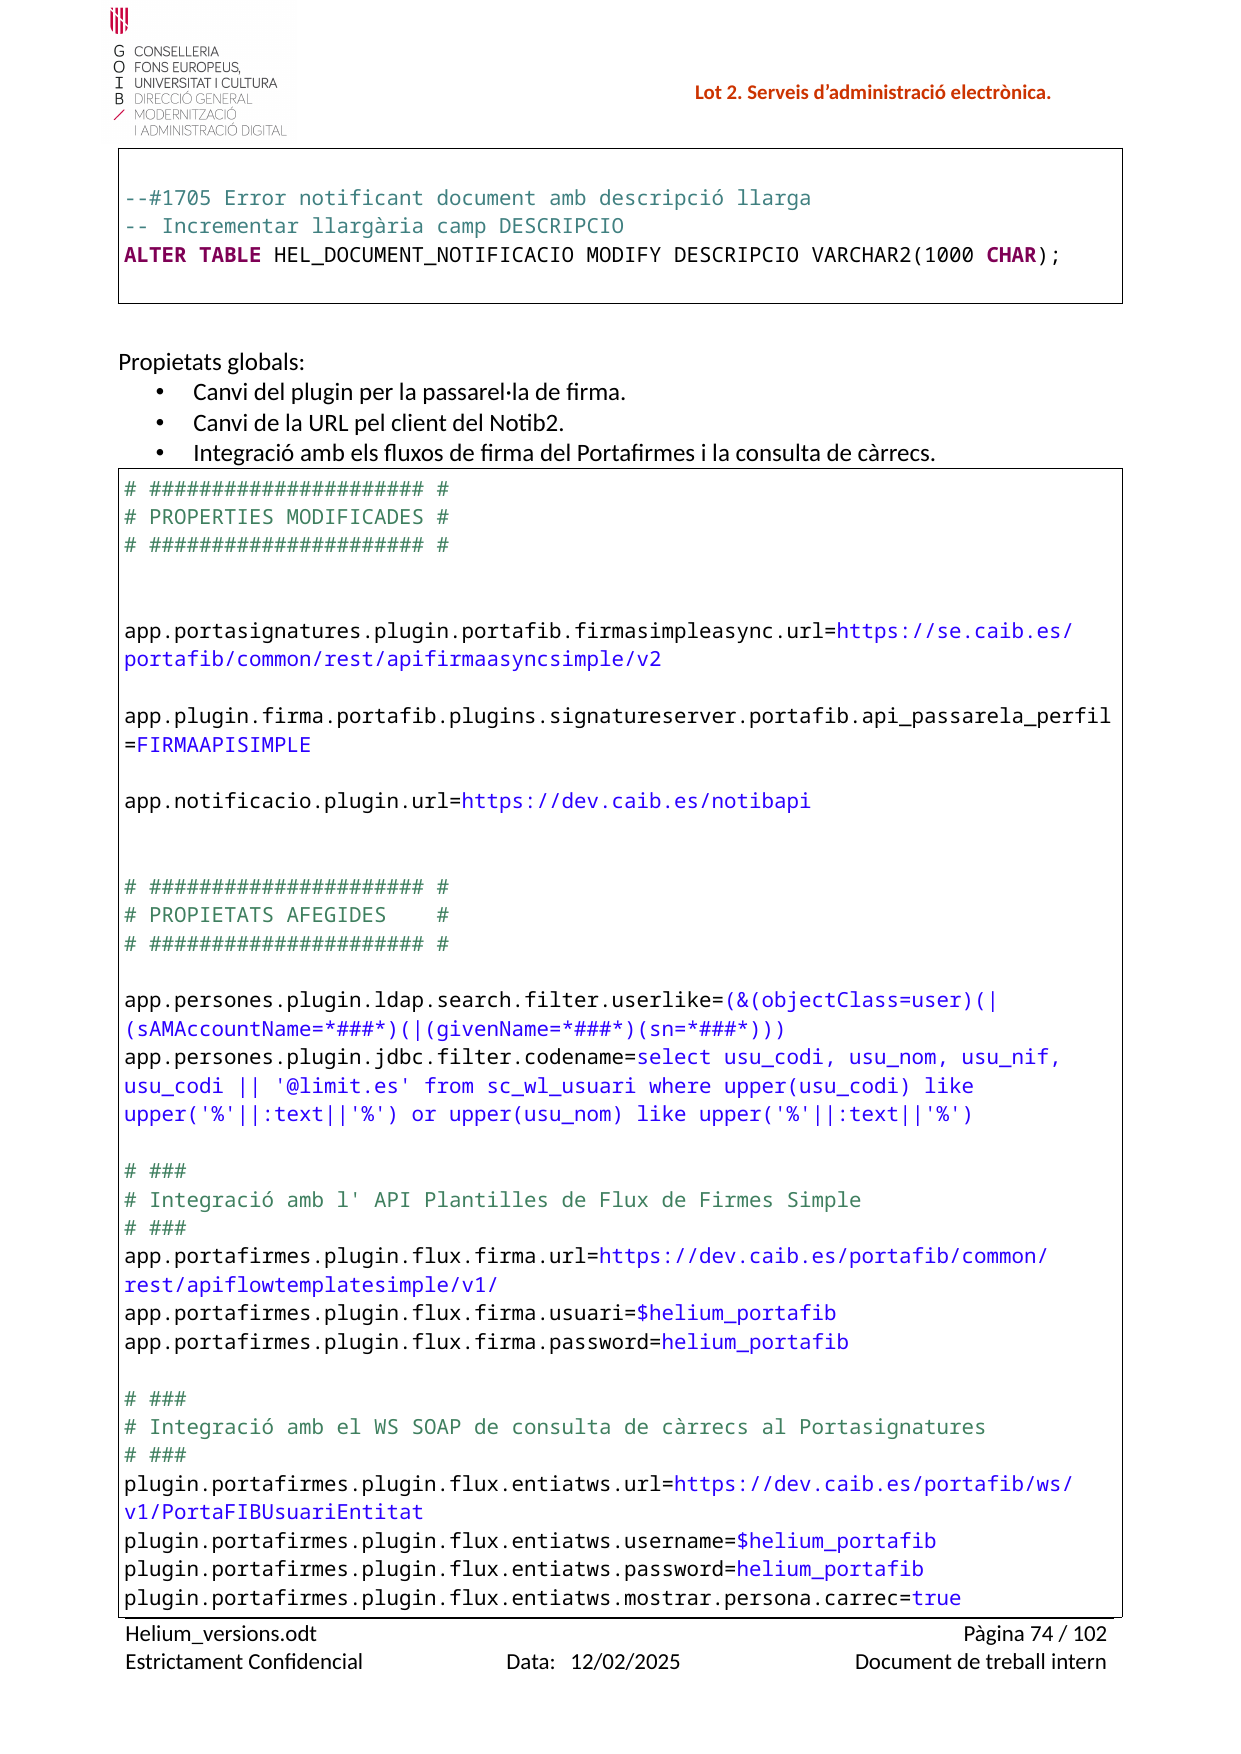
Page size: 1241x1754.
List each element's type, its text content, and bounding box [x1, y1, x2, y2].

table_header # ###################### # # PROPERTIES MODIFICADES # # ###################### # app.portasignatures.plugin.portafib.firmasimpleasync.url=https://se.caib.es/portafib/common/rest/apifirmaasyncsimple/v2 app.plugin.firma.portafib.plugins.signatureserver.portafib.api_passarela_perfil=FIRMAAPISIMPLE app.notificacio.plugin.url=https://dev.caib.es/notibapi # ###################### # # PROPIETATS AFEGIDES # # ###################### # app.persones.plugin.ldap.search.filter.userlike=(&(objectClass=user)(|(sAMAccountName=*###*)(|(givenName=*###*)(sn=*###*))) app.persones.plugin.jdbc.filter.codename=select usu_codi, usu_nom, usu_nif, usu_codi || '@limit.es' from sc_wl_usuari where upper(usu_codi) like upper('%'||:text||'%') or upper(usu_nom) like upper('%'||:text||'%') # ### # Integració amb l' API Plantilles de Flux de Firmes Simple # ### app.portafirmes.plugin.flux.firma.url=https://dev.caib.es/portafib/common/rest/apiflowtemplatesimple/v1/ app.portafirmes.plugin.flux.firma.usuari=$helium_portafib app.portafirmes.plugin.flux.firma.password=helium_portafib # ### # Integració amb el WS SOAP de consulta de càrrecs al Portasignatures # ### plugin.portafirmes.plugin.flux.entiatws.url=https://dev.caib.es/portafib/ws/v1/PortaFIBUsuariEntitat plugin.portafirmes.plugin.flux.entiatws.username=$helium_portafib plugin.portafirmes.plugin.flux.entiatws.password=helium_portafib plugin.portafirmes.plugin.flux.entiatws.mostrar.persona.carrec=true [119, 469, 1122, 1617]
picture [100, 0, 297, 144]
table_header --#1705 Error notificant document amb descripció llarga -- Incrementar llargària camp DESCRIPCIO ALTER TABLE HEL_DOCUMENT_NOTIFICACIO MODIFY DESCRIPCIO VARCHAR2(1000 CHAR); [119, 149, 1122, 302]
list Canvi de la URL pel client del Notib2. [156, 407, 1122, 437]
text Propietats globals: [118, 346, 1122, 376]
list Integració amb els fluxos de firma del Portafirmes i la consulta de càrrecs. [156, 437, 1122, 468]
list Canvi del plugin per la passarel·la de firma. [156, 376, 1122, 407]
